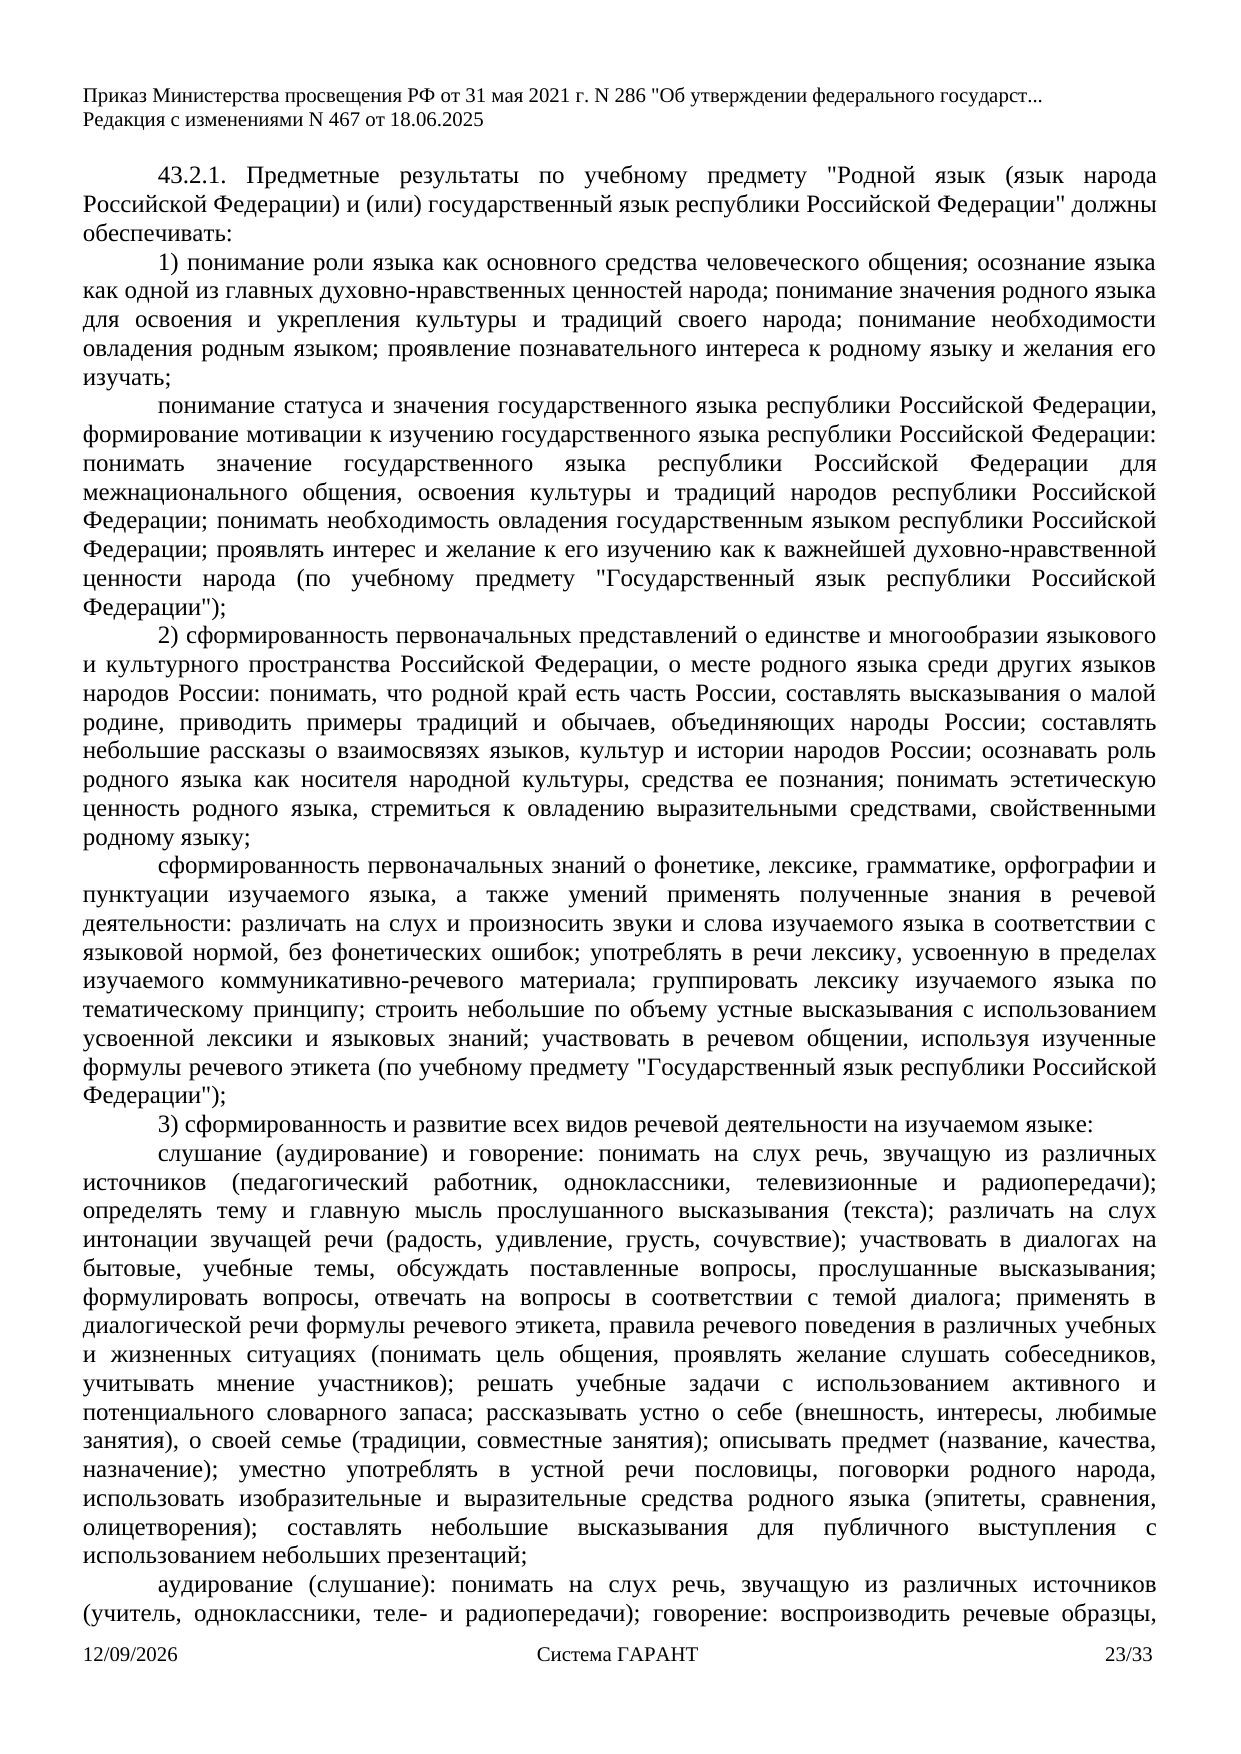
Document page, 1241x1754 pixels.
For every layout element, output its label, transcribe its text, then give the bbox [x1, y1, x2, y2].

text 43.2.1. Предметные результаты по учебному предмету "Родной язык (язык народа Российской Федерации) и (или) государственный язык республики Российской Федерации" должны обеспечивать: [83, 160, 1157, 247]
text сформированность первоначальных знаний о фонетике, лексике, грамматике, орфографии и пунктуации изучаемого языка, а также умений применять полученные знания в речевой деятельности: различать на слух и произносить звуки и слова изучаемого языка в соответствии с языковой нормой, без фонетических ошибок; употреблять в речи лексику, усвоенную в пределах изучаемого коммуникативно-речевого материала; группировать лексику изучаемого языка по тематическому принципу; строить небольшие по объему устные высказывания с использованием усвоенной лексики и языковых знаний; участвовать в речевом общении, используя изученные формулы речевого этикета (по учебному предмету "Государственный язык республики Российской Федерации"); [83, 850, 1157, 1109]
text аудирование (слушание): понимать на слух речь, звучащую из различных источников (учитель, одноклассники, теле- и радиопередачи); говорение: воспроизводить речевые образцы, [83, 1569, 1157, 1627]
text слушание (аудирование) и говорение: понимать на слух речь, звучащую из различных источников (педагогический работник, одноклассники, телевизионные и радиопередачи); определять тему и главную мысль прослушанного высказывания (текста); различать на слух интонации звучащей речи (радость, удивление, грусть, сочувствие); участвовать в диалогах на бытовые, учебные темы, обсуждать поставленные вопросы, прослушанные высказывания; формулировать вопросы, отвечать на вопросы в соответствии с темой диалога; применять в диалогической речи формулы речевого этикета, правила речевого поведения в различных учебных и жизненных ситуациях (понимать цель общения, проявлять желание слушать собеседников, учитывать мнение участников); решать учебные задачи с использованием активного и потенциального словарного запаса; рассказывать устно о себе (внешность, интересы, любимые занятия), о своей семье (традиции, совместные занятия); описывать предмет (название, качества, назначение); уместно употреблять в устной речи пословицы, поговорки родного народа, использовать изобразительные и выразительные средства родного языка (эпитеты, сравнения, олицетворения); составлять небольшие высказывания для публичного выступления с использованием небольших презентаций; [83, 1138, 1157, 1569]
text 2) сформированность первоначальных представлений о единстве и многообразии языкового и культурного пространства Российской Федерации, о месте родного языка среди других языков народов России: понимать, что родной край есть часть России, составлять высказывания о малой родине, приводить примеры традиций и обычаев, объединяющих народы России; составлять небольшие рассказы о взаимосвязях языков, культур и истории народов России; осознавать роль родного языка как носителя народной культуры, средства ее познания; понимать эстетическую ценность родного языка, стремиться к овладению выразительными средствами, свойственными родному языку; [83, 620, 1157, 850]
text 1) понимание роли языка как основного средства человеческого общения; осознание языка как одной из главных духовно-нравственных ценностей народа; понимание значения родного языка для освоения и укрепления культуры и традиций своего народа; понимание необходимости овладения родным языком; проявление познавательного интереса к родному языку и желания его изучать; [83, 247, 1157, 390]
text понимание статуса и значения государственного языка республики Российской Федерации, формирование мотивации к изучению государственного языка республики Российской Федерации: понимать значение государственного языка республики Российской Федерации для межнационального общения, освоения культуры и традиций народов республики Российской Федерации; понимать необходимость овладения государственным языком республики Российской Федерации; проявлять интерес и желание к его изучению как к важнейшей духовно-нравственной ценности народа (по учебному предмету "Государственный язык республики Российской Федерации"); [83, 390, 1157, 620]
text 3) сформированность и развитие всех видов речевой деятельности на изучаемом языке: [83, 1109, 1157, 1138]
